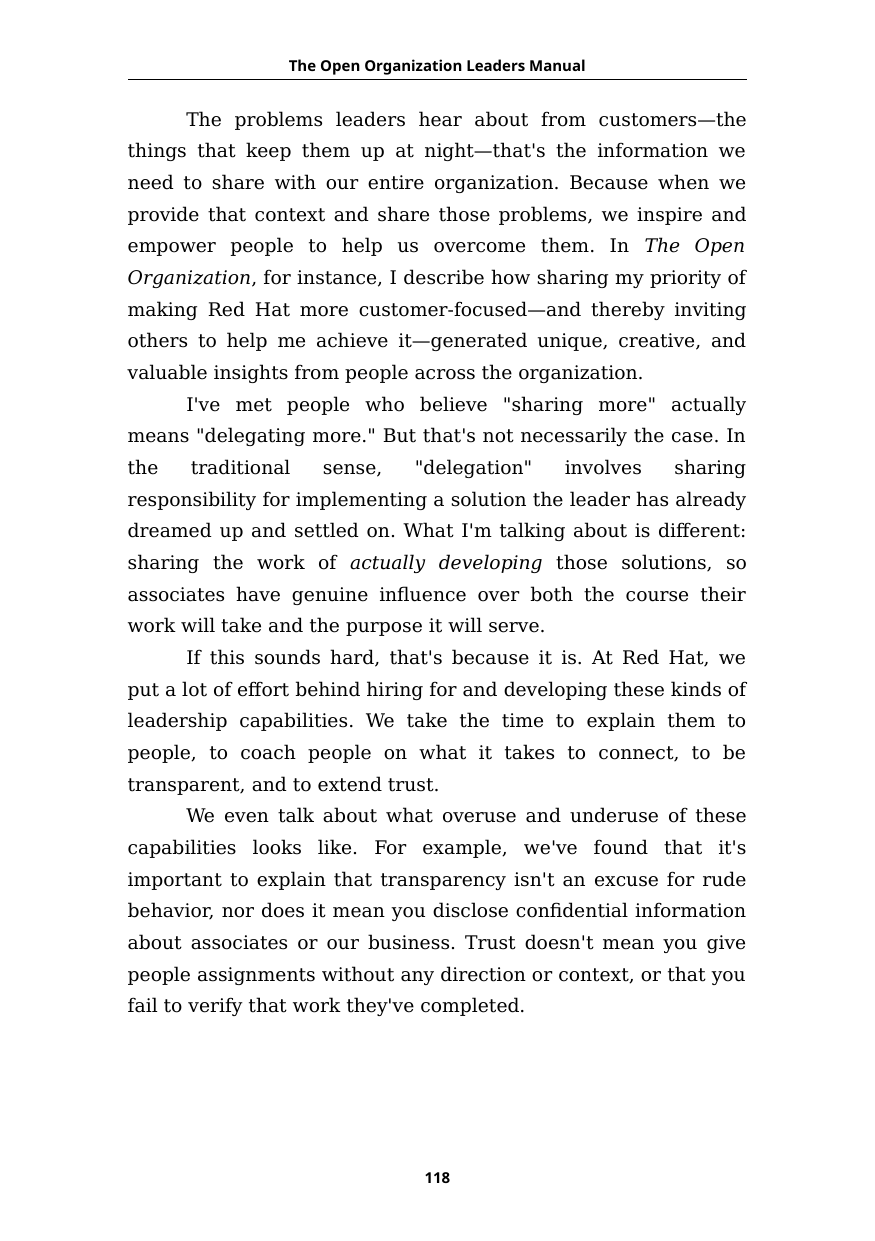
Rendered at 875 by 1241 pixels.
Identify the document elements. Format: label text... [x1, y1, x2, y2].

text If this sounds hard, that's because it is. At Red Hat, we put a lot of effort behind hiring for and developing these kinds of leadership capabilities. We take the time to explain them to people, to coach people on what it takes to connect, to be transparent, and to extend trust. [127, 647, 747, 796]
text We even talk about what overuse and underuse of these capabilities looks like. For example, we've found that it's important to explain that transparency isn't an excuse for rude behavior, nor does it mean you disclose confidential information about associates or our business. Trust doesn't mean you give people assignments without any direction or context, or that you fail to verify that work they've completed. [127, 805, 747, 1017]
text I've met people who believe "sharing more" actually means "delegating more." But that's not necessarily the case. In the traditional sense, "delegation" involves sharing responsibility for implementing a solution the leader has already dreamed up and settled on. What I'm talking about is different: sharing the work of actually developing those solutions, so associates have genuine influence over both the course their work will take and the purpose it will serve. [127, 394, 747, 637]
text The problems leaders hear about from customers—the things that keep them up at night—that's the information we need to share with our entire organization. Because when we provide that context and share those problems, we inspire and empower people to help us overcome them. In The Open Organization, for instance, I describe how sharing my priority of making Red Hat more customer-focused—and thereby inviting others to help me achieve it—generated unique, creative, and valuable insights from people across the organization. [127, 109, 747, 384]
